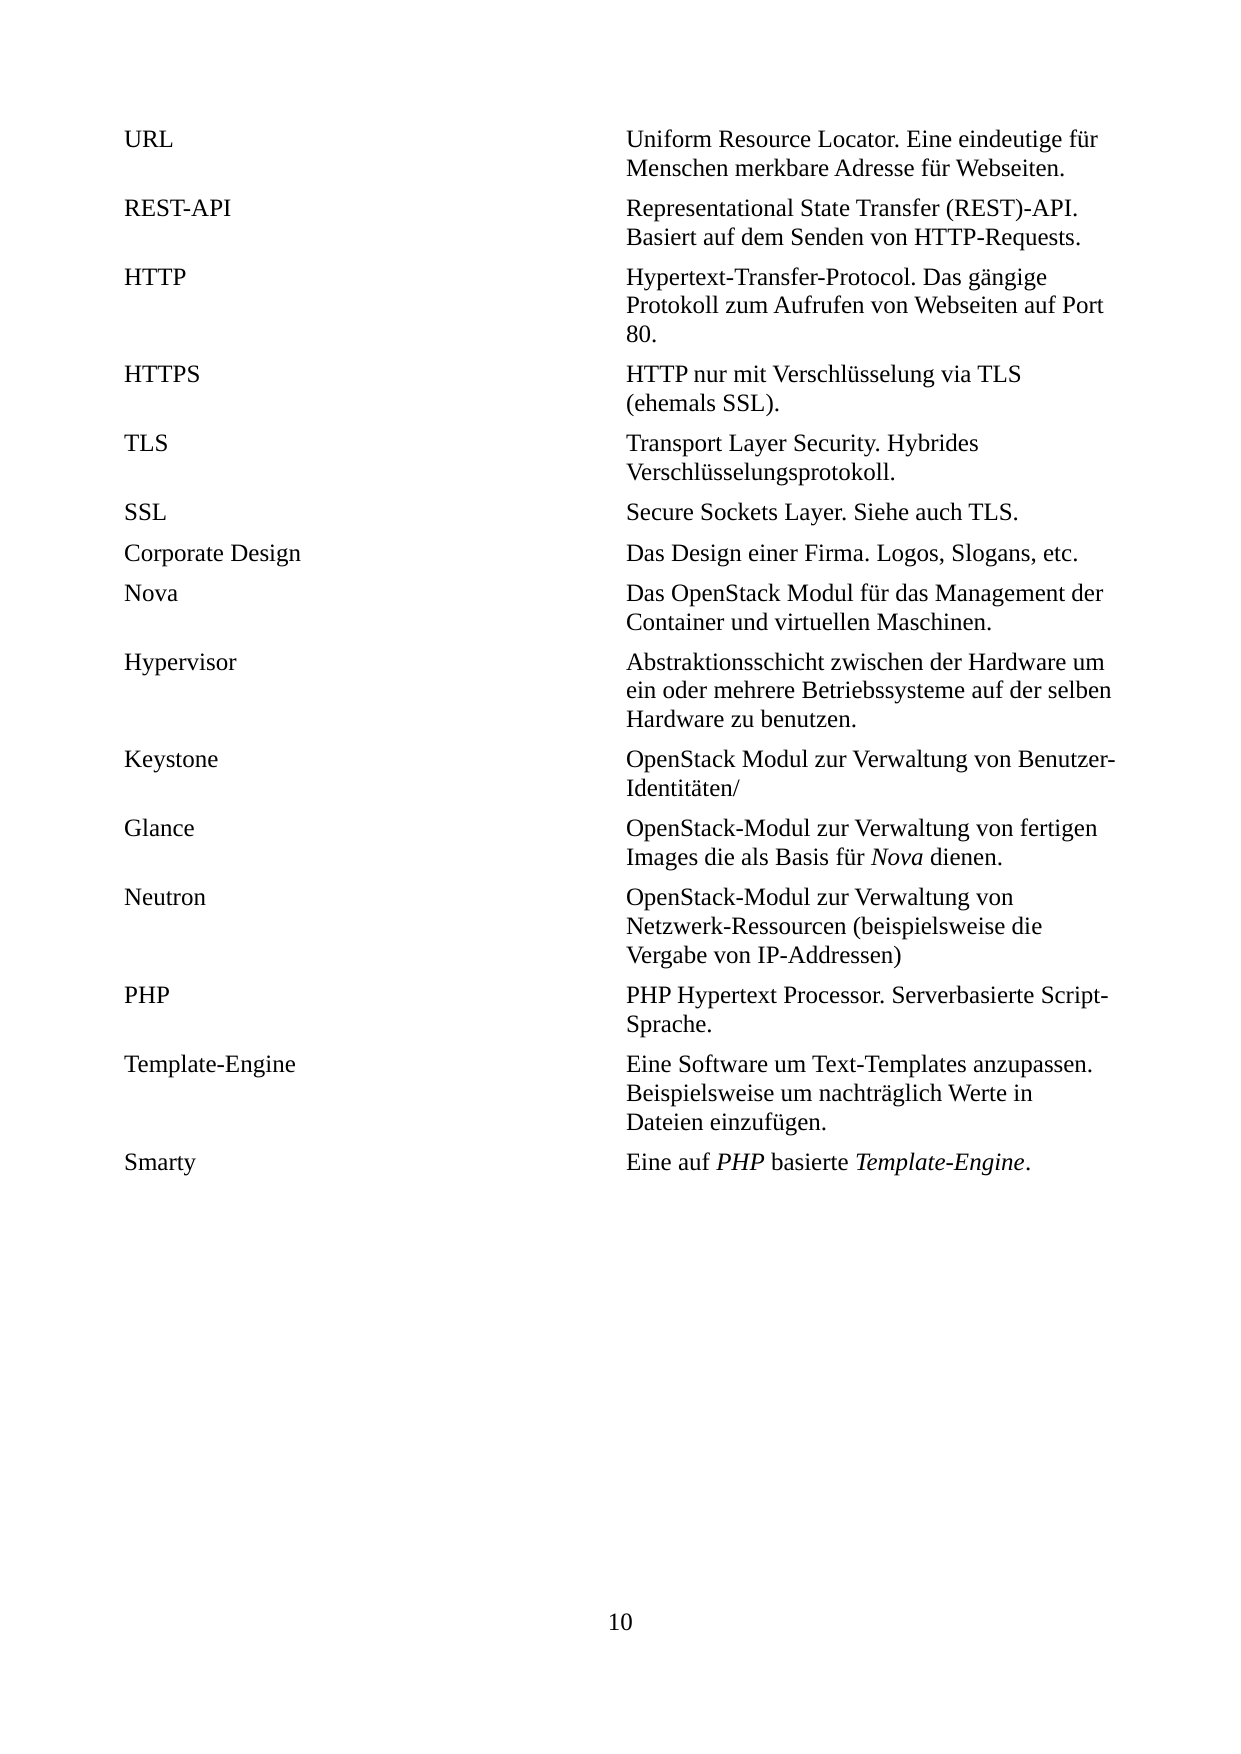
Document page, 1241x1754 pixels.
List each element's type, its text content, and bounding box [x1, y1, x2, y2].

table_cell Nova [118, 572, 620, 641]
table_cell Corporate Design [118, 532, 620, 572]
table_cell REST-API [118, 187, 620, 256]
table_cell Smarty [118, 1141, 620, 1181]
table_cell Keystone [118, 739, 620, 808]
table_cell Das OpenStack Modul für das Management der Container und virtuellen Maschinen. [620, 572, 1122, 641]
table_cell OpenStack-Modul zur Verwaltung von fertigen Images die als Basis für Nova dienen. [620, 808, 1122, 877]
table_cell Neutron [118, 877, 620, 974]
table_cell Uniform Resource Locator. Eine eindeutige für Menschen merkbare Adresse für Webseiten. [620, 118, 1122, 187]
table_cell Template-Engine [118, 1043, 620, 1141]
table_cell Secure Sockets Layer. Siehe auch TLS. [620, 492, 1122, 532]
table_cell Abstraktionsschicht zwischen der Hardware um ein oder mehrere Betriebssysteme auf der selben Hardware zu benutzen. [620, 641, 1122, 739]
table_cell Transport Layer Security. Hybrides Verschlüsselungsprotokoll. [620, 423, 1122, 492]
table_cell OpenStack Modul zur Verwaltung von Benutzer-Identitäten/ [620, 739, 1122, 808]
table_cell PHP Hypertext Processor. Serverbasierte Script-Sprache. [620, 974, 1122, 1043]
table_cell HTTP nur mit Verschlüsselung via TLS (ehemals SSL). [620, 354, 1122, 423]
table_cell TLS [118, 423, 620, 492]
table_cell HTTP [118, 256, 620, 354]
table_cell Das Design einer Firma. Logos, Slogans, etc. [620, 532, 1122, 572]
table_cell Glance [118, 808, 620, 877]
table_cell Representational State Transfer (REST)-API. Basiert auf dem Senden von HTTP-Requests. [620, 187, 1122, 256]
table_cell Eine auf PHP basierte Template-Engine. [620, 1141, 1122, 1181]
table_cell HTTPS [118, 354, 620, 423]
table_cell PHP [118, 974, 620, 1043]
table_cell OpenStack-Modul zur Verwaltung von Netzwerk-Ressourcen (beispielsweise die Vergabe von IP-Addressen) [620, 877, 1122, 974]
table_cell Hypertext-Transfer-Protocol. Das gängige Protokoll zum Aufrufen von Webseiten auf Port 80. [620, 256, 1122, 354]
table_cell Hypervisor [118, 641, 620, 739]
table_cell Eine Software um Text-Templates anzupassen. Beispielsweise um nachträglich Werte in Dateien einzufügen. [620, 1043, 1122, 1141]
table_cell SSL [118, 492, 620, 532]
table_cell URL [118, 118, 620, 187]
